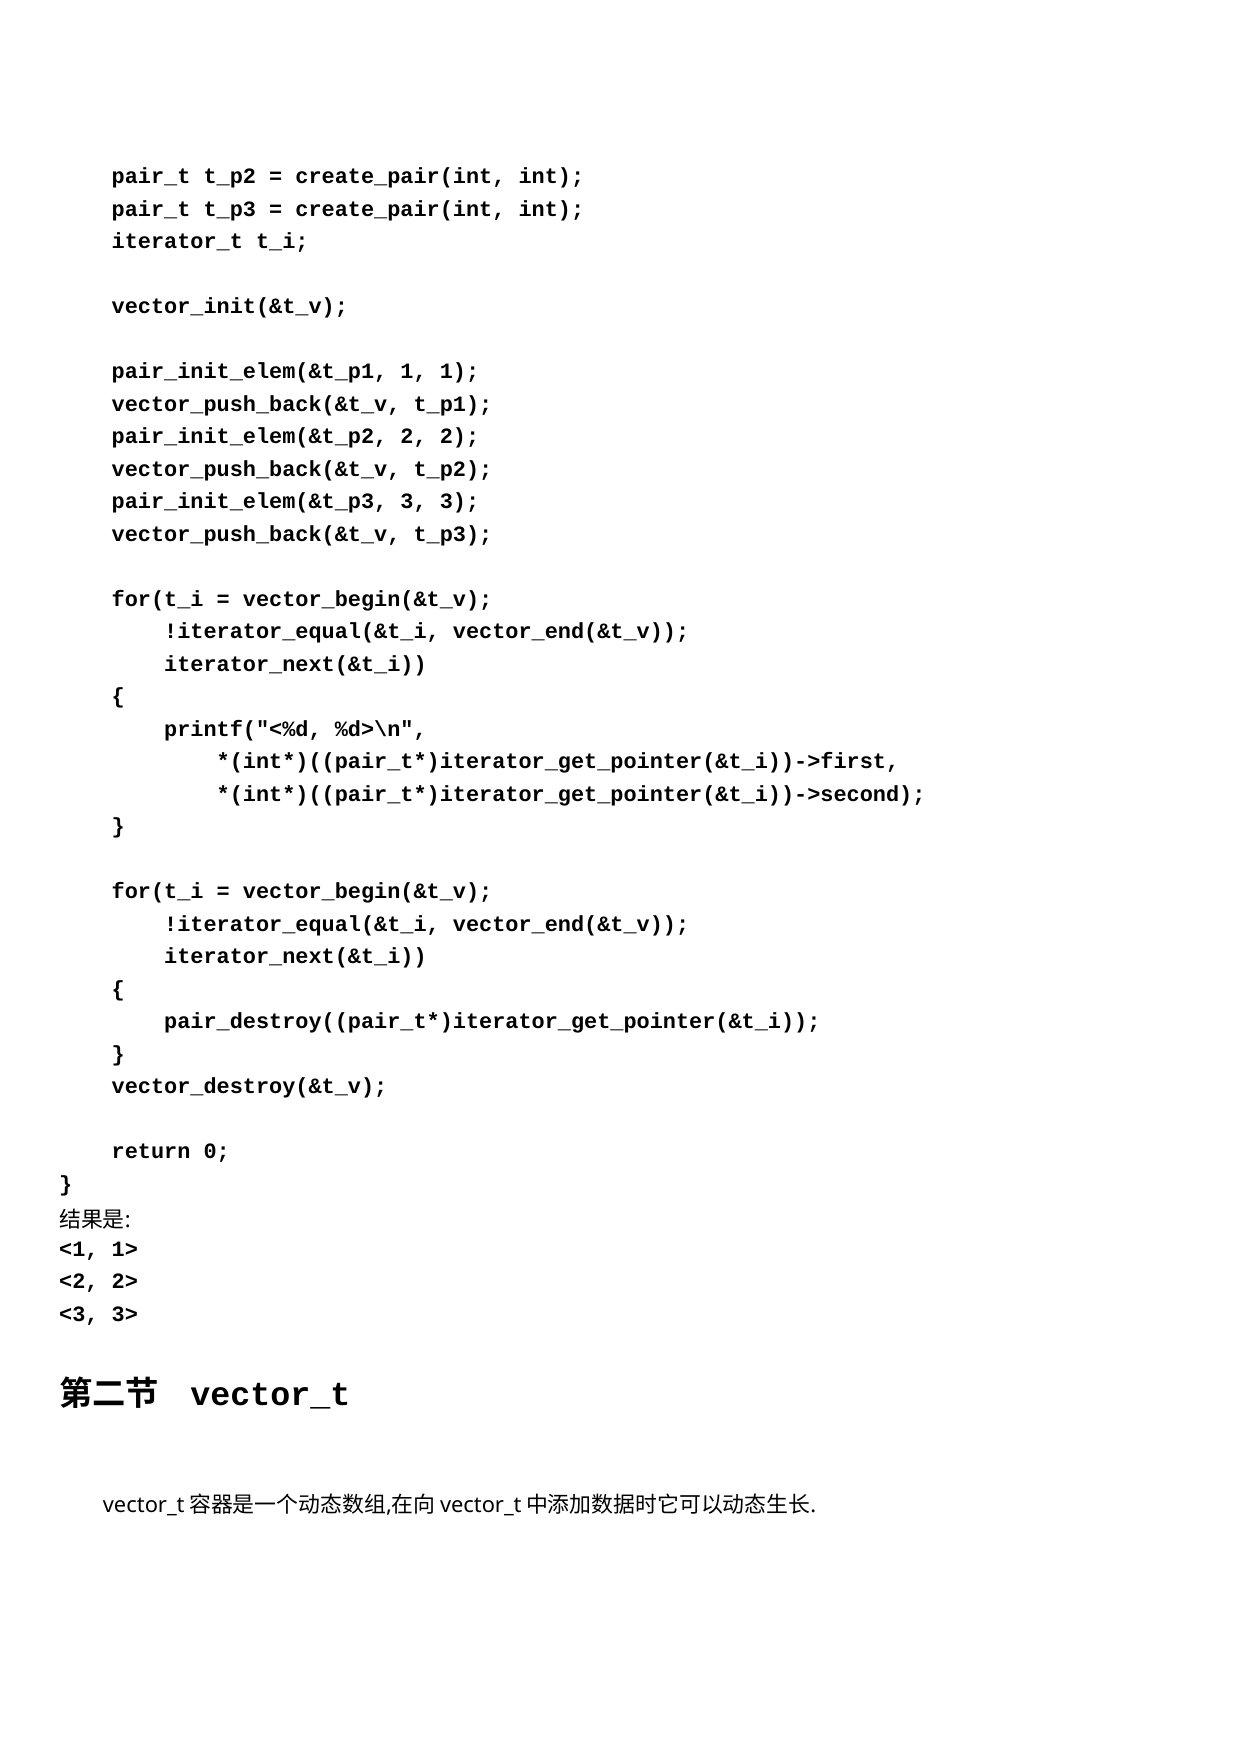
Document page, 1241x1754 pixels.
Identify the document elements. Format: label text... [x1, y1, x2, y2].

subtitle vector_t [59, 1359, 1181, 1424]
text { [59, 682, 1181, 714]
text *(int*)((pair_t*)iterator_get_pointer(&t_i))->second); [59, 779, 1181, 812]
text <1, 1> [59, 1234, 1181, 1267]
text pair_init_elem(&t_p1, 1, 1); [59, 357, 1181, 389]
text vector_push_back(&t_v, t_p1); [59, 389, 1181, 422]
text pair_init_elem(&t_p3, 3, 3); [59, 487, 1181, 519]
text <2, 2> [59, 1267, 1181, 1299]
text for(t_i = vector_begin(&t_v); [59, 877, 1181, 909]
text iterator_t t_i; [59, 227, 1181, 259]
text 结果是: [59, 1202, 1181, 1234]
text pair_t t_p3 = create_pair(int, int); [59, 194, 1181, 227]
text vector_init(&t_v); [59, 292, 1181, 324]
text pair_destroy((pair_t*)iterator_get_pointer(&t_i)); [59, 1007, 1181, 1039]
text *(int*)((pair_t*)iterator_get_pointer(&t_i))->first, [59, 747, 1181, 779]
text pair_t t_p2 = create_pair(int, int); [59, 162, 1181, 194]
text for(t_i = vector_begin(&t_v); [59, 584, 1181, 617]
text vector_push_back(&t_v, t_p2); [59, 454, 1181, 487]
text return 0; [59, 1137, 1181, 1169]
text pair_init_elem(&t_p2, 2, 2); [59, 422, 1181, 454]
text vector_destroy(&t_v); [59, 1072, 1181, 1104]
text { [59, 974, 1181, 1007]
text } [59, 1039, 1181, 1072]
text vector_t容器是一个动态数组,在向vector_t中添加数据时它可以动态生长. [59, 1487, 1181, 1519]
text vector_push_back(&t_v, t_p3); [59, 519, 1181, 552]
text iterator_next(&t_i)) [59, 942, 1181, 974]
text !iterator_equal(&t_i, vector_end(&t_v)); [59, 909, 1181, 942]
text } [59, 1169, 1181, 1202]
text } [59, 812, 1181, 844]
text iterator_next(&t_i)) [59, 649, 1181, 682]
text !iterator_equal(&t_i, vector_end(&t_v)); [59, 617, 1181, 649]
text printf("<%d, %d>\n", [59, 714, 1181, 747]
text <3, 3> [59, 1299, 1181, 1332]
